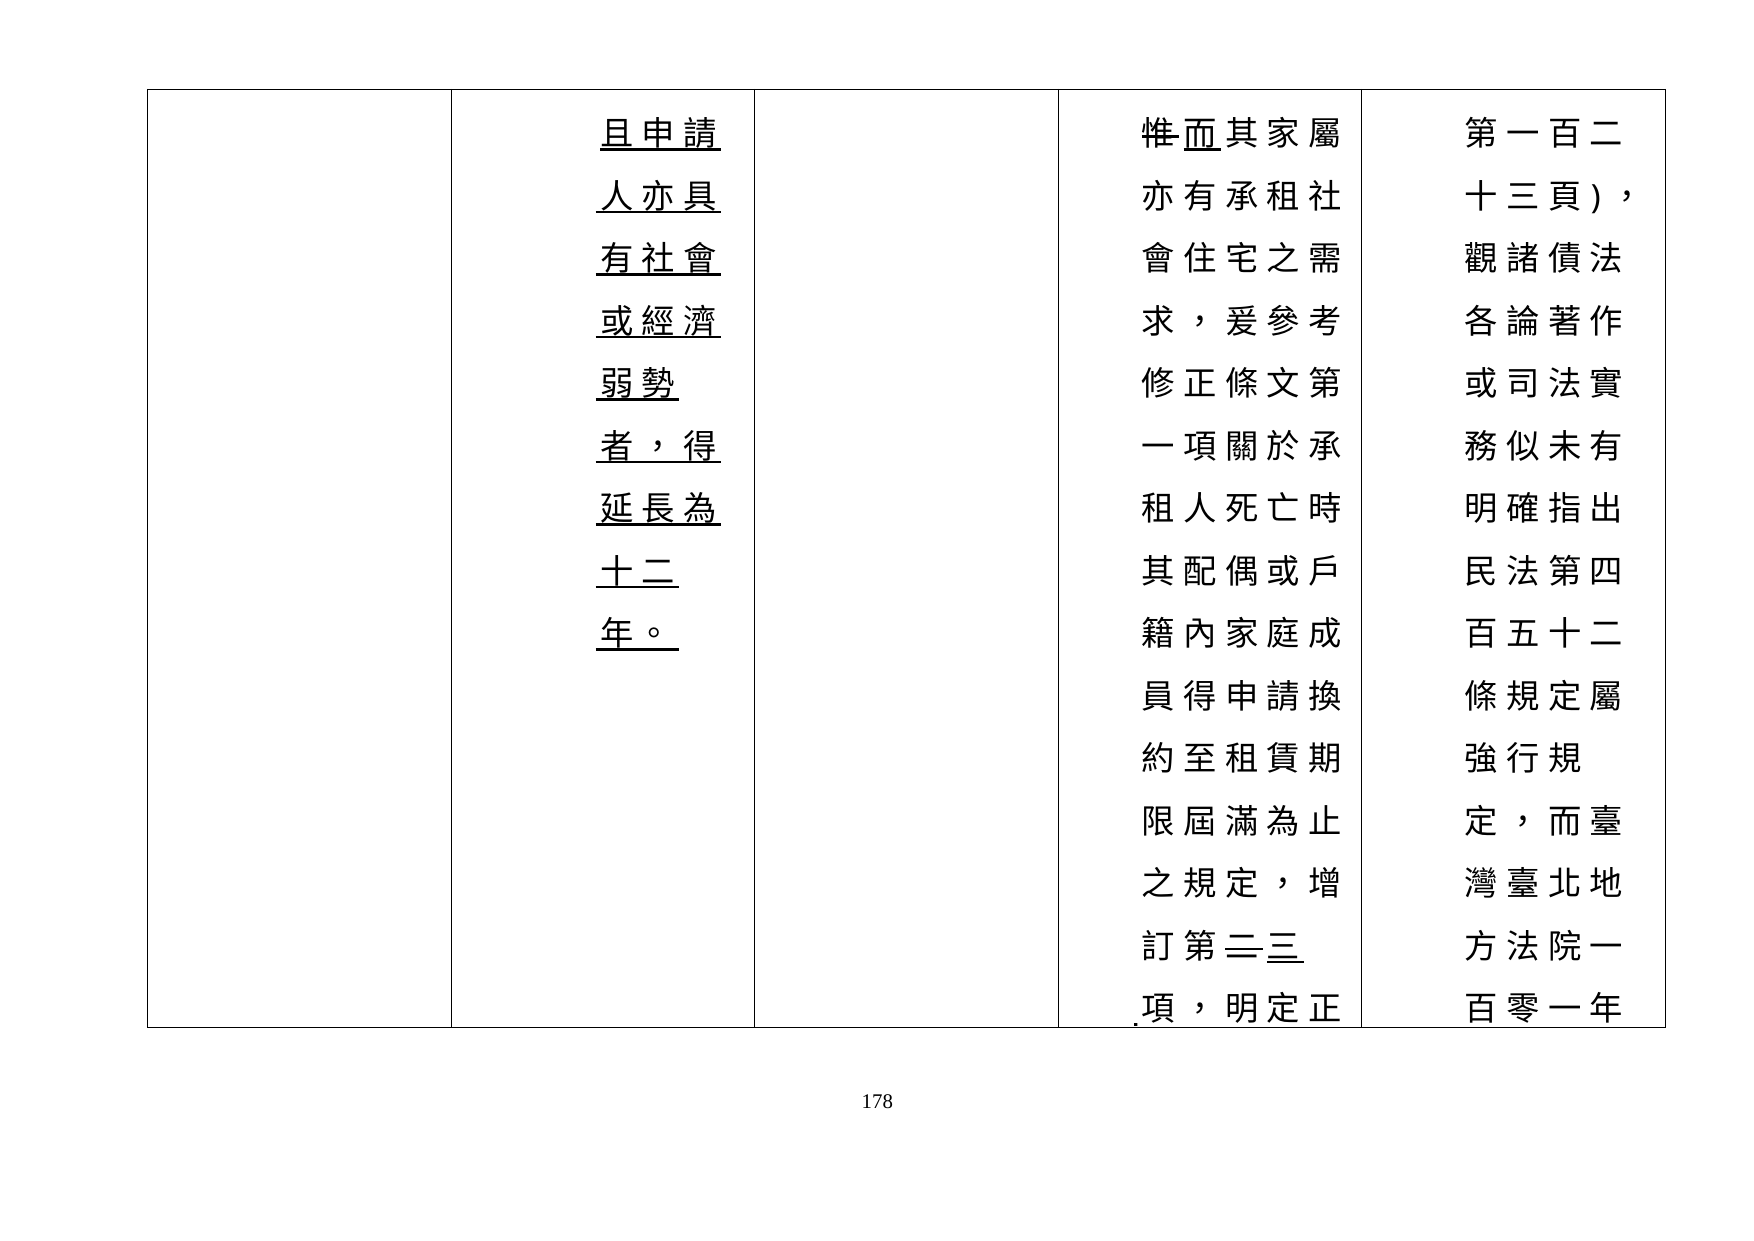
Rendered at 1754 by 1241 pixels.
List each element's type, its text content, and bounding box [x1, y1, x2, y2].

table_cell [148, 90, 451, 1027]
table_cell 第一百二十三頁)，觀諸債法各論著作或司法實務似未有明確指出民法第四百五十二條規定屬強行規定，而臺灣臺北地方法院一百零一年 [1362, 90, 1665, 1027]
table_cell [755, 90, 1058, 1027]
table_cell 且申請人亦具有社會或經濟弱勢者，得延長為十二年。 [452, 90, 754, 1027]
table_cell 惟而其家屬亦有承租社會住宅之需求，爰參考修正條文第一項關於承租人死亡時其配偶或戶籍內家庭成員得申請換約至租賃期限屆滿為止之規定，增訂第二三項，明定正 [1059, 90, 1361, 1027]
